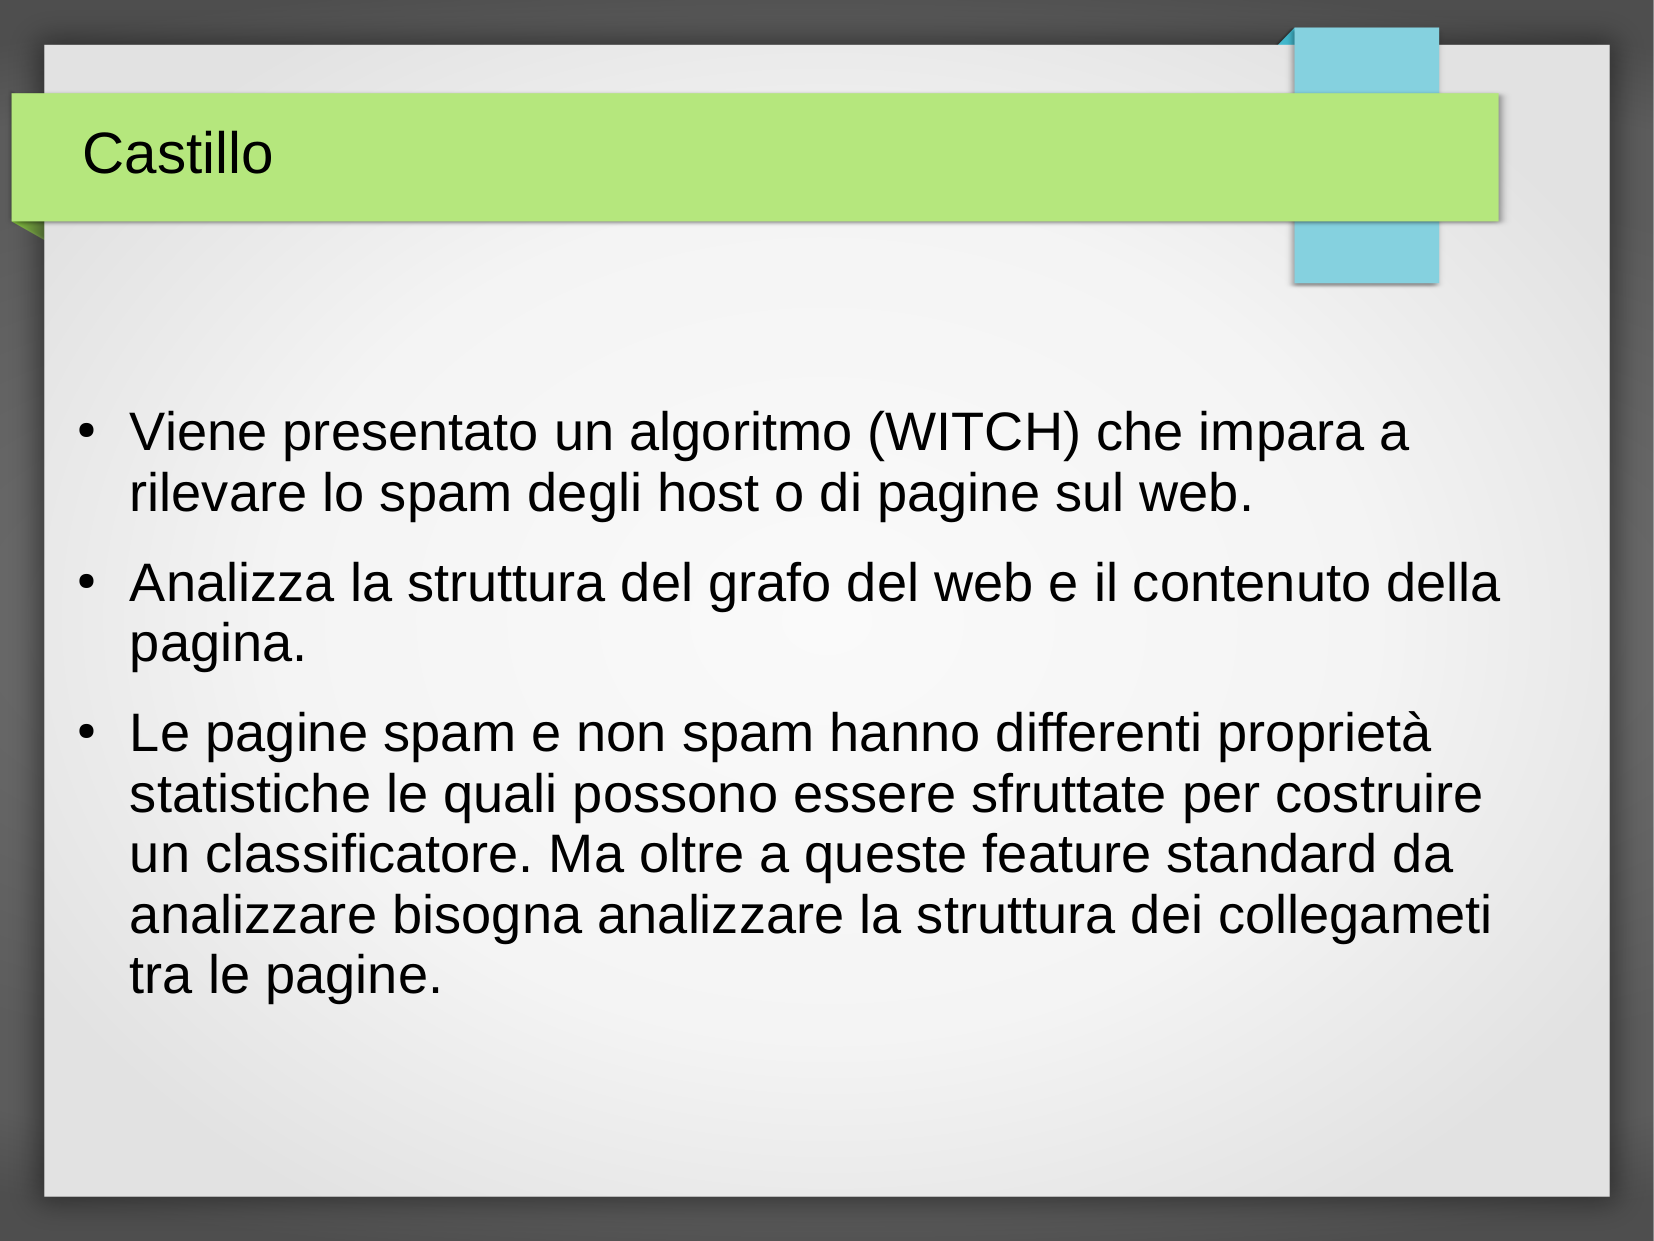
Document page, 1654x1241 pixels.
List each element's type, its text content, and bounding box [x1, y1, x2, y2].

picture [0, 0, 1654, 1241]
list Viene presentato un algoritmo (WITCH) che impara a rilevare lo spam degli host o di pagine sul web. Analizza la struttura del grafo del web e il contenuto della pagina. Le pagine spam e non spam hanno differenti proprietà statistiche le quali possono essere sfruttate per costruire un classificatore. Ma oltre a queste feature standard da analizzare bisogna analizzare la struttura dei collegameti tra le pagine. [59, 401, 1536, 1052]
title Castillo [82, 94, 1477, 213]
